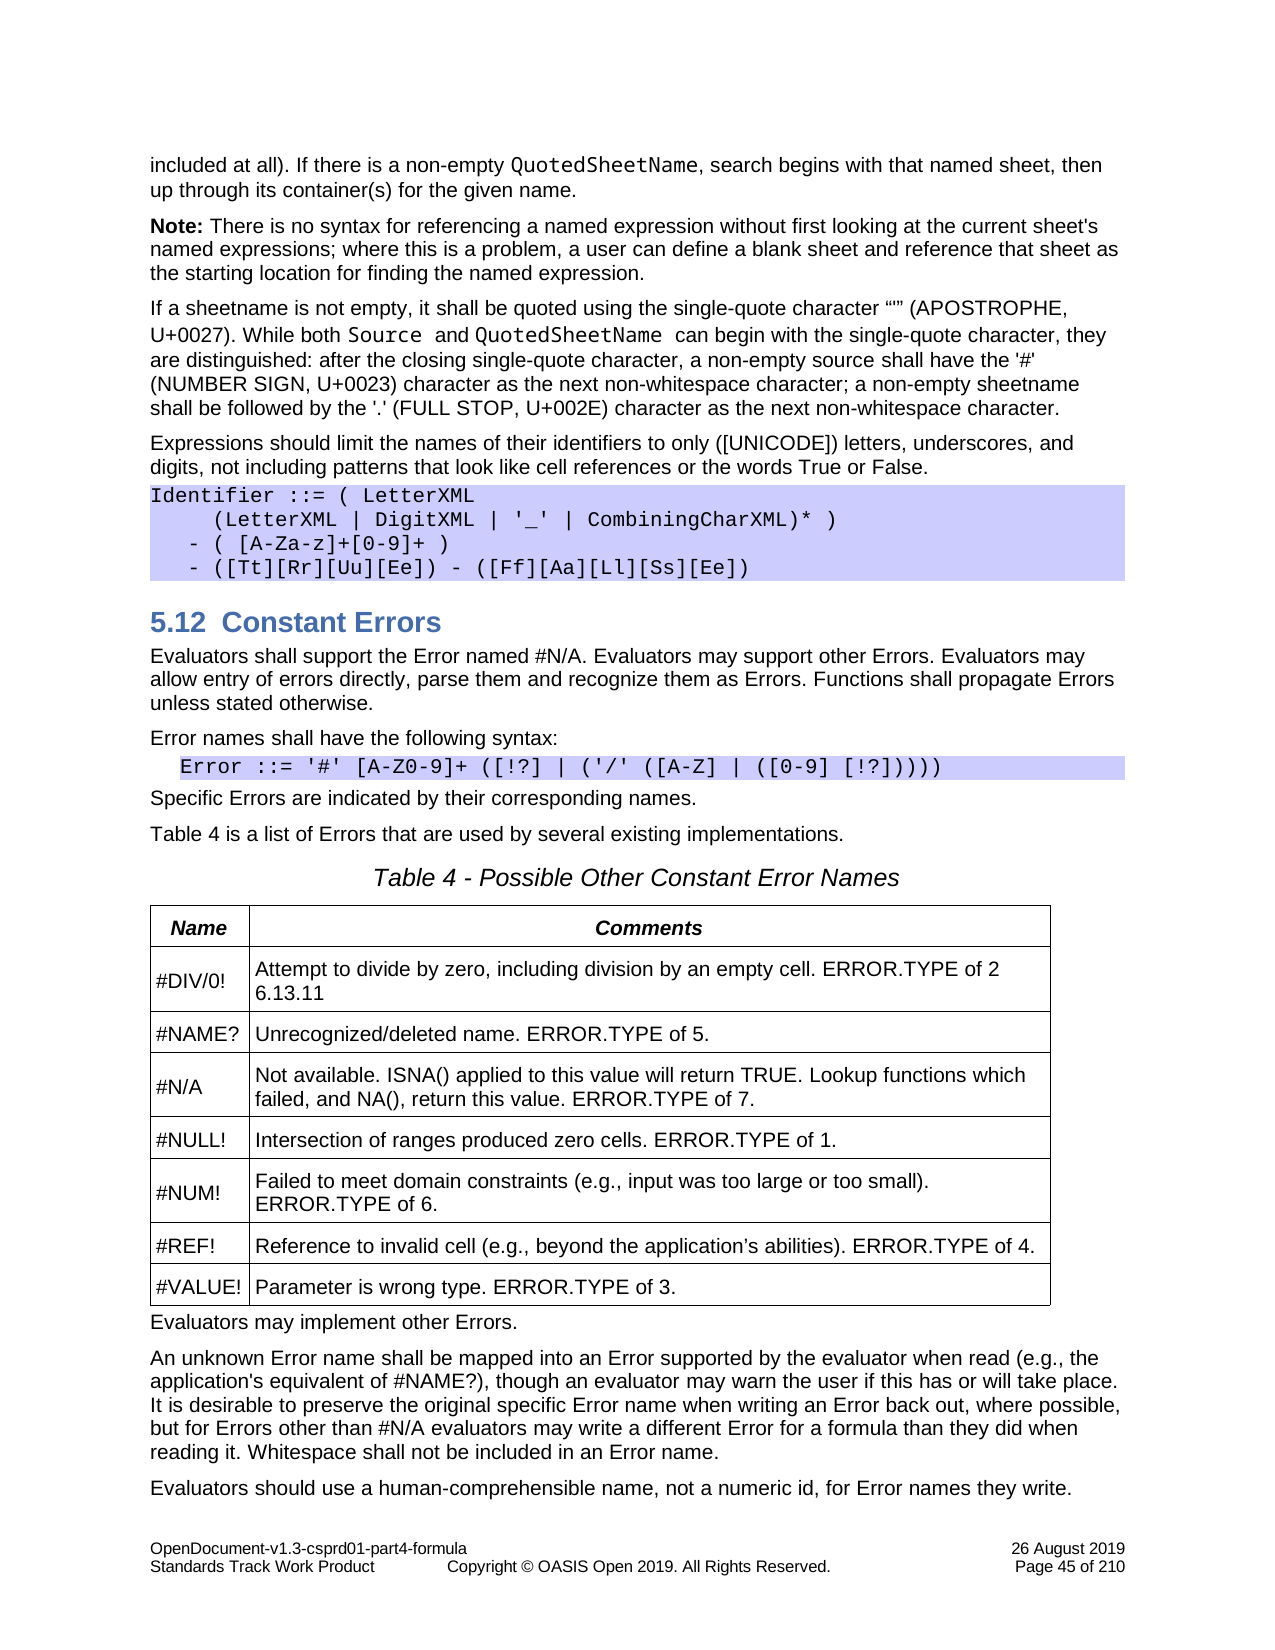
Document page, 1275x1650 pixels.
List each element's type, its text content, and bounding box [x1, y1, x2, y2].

table_header Name [151, 906, 249, 946]
text Identifier ::= ( LetterXML [150, 485, 1125, 509]
table_cell #VALUE! [151, 1264, 249, 1304]
text Evaluators shall support the Error named #N/A. Evaluators may support other Errors. Evaluators may allow entry of errors directly, parse them and recognize them as Errors. Functions shall propagate Errors unless stated otherwise. [150, 644, 1125, 715]
table_cell #NULL! [151, 1117, 249, 1157]
text included at all). If there is a non-empty QuotedSheetName, search begins with that named sheet, then up through its container(s) for the given name. [150, 150, 1125, 202]
text An unknown Error name shall be mapped into an Error supported by the evaluator when read (e.g., the application's equivalent of #NAME?), though an evaluator may warn the user if this has or will take place. It is desirable to preserve the original specific Error name when writing an Error back out, where possible, but for Errors other than #N/A evaluators may write a different Error for a formula than they did when reading it. Whitespace shall not be included in an Error name. [150, 1346, 1125, 1464]
table_cell Intersection of ranges produced zero cells. ERROR.TYPE of 1. [250, 1117, 1050, 1157]
text If a sheetname is not empty, it shall be quoted using the single-quote character “'” (APOSTROPHE, U+0027). While both Source and QuotedSheetName can begin with the single-quote character, they are distinguished: after the closing single-quote character, a non-empty source shall have the '#' (NUMBER SIGN, U+0023) character as the next non-whitespace character; a non-empty sheetname shall be followed by the '.' (FULL STOP, U+002E) character as the next non-whitespace character. [150, 297, 1125, 419]
text Specific Errors are indicated by their corresponding names. [150, 786, 1125, 810]
text Evaluators should use a human-comprehensible name, not a numeric id, for Error names they write. [150, 1476, 1125, 1499]
table_header Comments [250, 906, 1050, 946]
text Error names shall have the following syntax: [150, 727, 1125, 750]
list - ( [A-Za-z]+[0-9]+ ) [150, 533, 1125, 557]
text Evaluators may implement other Errors. [150, 1311, 1125, 1334]
table_cell #NUM! [151, 1159, 249, 1222]
table_cell #DIV/0! [151, 947, 249, 1011]
table_cell Unrecognized/deleted name. ERROR.TYPE of 5. [250, 1012, 1050, 1052]
list (LetterXML | DigitXML | '_' | CombiningCharXML)* ) [150, 509, 1125, 533]
table_cell #NAME? [151, 1012, 249, 1052]
table_cell #N/A [151, 1053, 249, 1116]
table_cell #REF! [151, 1223, 249, 1263]
text Table 4 - Possible Other Constant Error Names [150, 864, 1125, 892]
table_cell Attempt to divide by zero, including division by an empty cell. ERROR.TYPE of 2 6.13.11 [250, 947, 1050, 1011]
text Table 4 is a list of Errors that are used by several existing implementations. [150, 822, 1125, 846]
text Expressions should limit the names of their identifiers to only ([UNICODE]) letters, underscores, and digits, not including patterns that look like cell references or the words True or False. [150, 432, 1125, 479]
list - ([Tt][Rr][Uu][Ee]) - ([Ff][Aa][Ll][Ss][Ee]) [150, 557, 1125, 581]
table_cell Failed to meet domain constraints (e.g., input was too large or too small). ERROR.TYPE of 6. [250, 1159, 1050, 1222]
text Error ::= '#' [A-Z0-9]+ ([!?] | ('/' ([A-Z] | ([0-9] [!?])))) [180, 756, 1125, 780]
table_cell Not available. ISNA() applied to this value will return TRUE. Lookup functions which failed, and NA(), return this value. ERROR.TYPE of 7. [250, 1053, 1050, 1116]
text Note: There is no syntax for referencing a named expression without first looking at the current sheet's named expressions; where this is a problem, a user can define a blank sheet and reference that sheet as the starting location for finding the named expression. [150, 214, 1125, 285]
table_cell Reference to invalid cell (e.g., beyond the application’s abilities). ERROR.TYPE of 4. [250, 1223, 1050, 1263]
table_cell Parameter is wrong type. ERROR.TYPE of 3. [250, 1264, 1050, 1304]
subtitle Constant Errors [150, 606, 1125, 638]
